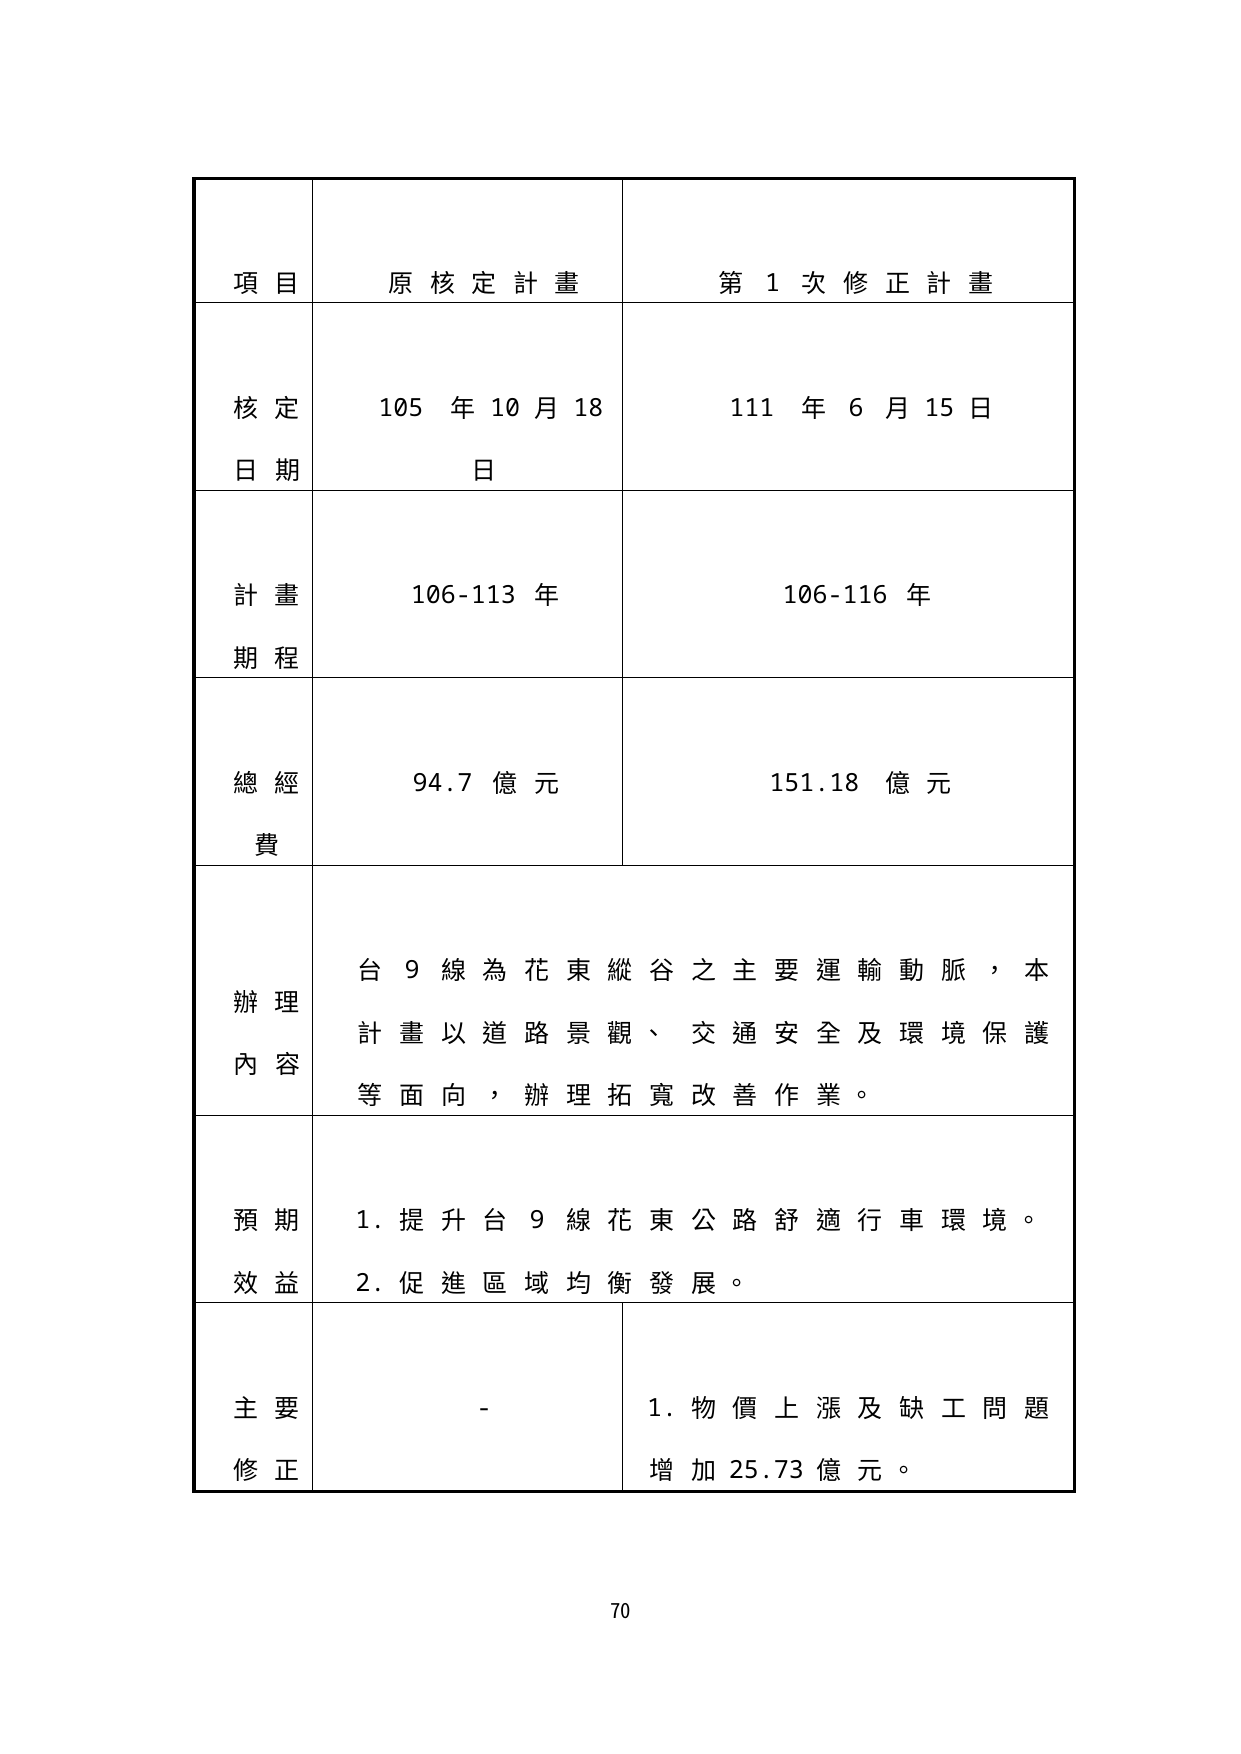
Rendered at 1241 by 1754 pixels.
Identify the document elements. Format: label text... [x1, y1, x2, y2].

table_cell 台9線為花東縱谷之主要運輸動脈，本計畫以道路景觀、交通安全及環境保護等面向，辦理拓寬改善作業。 [313, 866, 1073, 1115]
table_cell 主要修正 [196, 1303, 312, 1490]
table_cell 111年6月15日 [623, 303, 1073, 490]
table_header 項目 [196, 180, 312, 302]
table_cell 1.物價上漲及缺工問題增加25.73億元。 [623, 1303, 1073, 1490]
table_cell 總經費 [196, 678, 312, 865]
table_cell - [313, 1303, 622, 1490]
table_cell 預期效益 [196, 1116, 312, 1302]
table_cell 計畫期程 [196, 491, 312, 677]
table_cell 106-113年 [313, 491, 622, 677]
table_cell 1.提升台9線花東公路舒適行車環境。 2.促進區域均衡發展。 [313, 1116, 1073, 1302]
table_header 原核定計畫 [313, 180, 622, 302]
table_cell 106-116年 [623, 491, 1073, 677]
table_cell 105年10月18日 [313, 303, 622, 490]
table_header 第1次修正計畫 [623, 180, 1073, 302]
table_cell 辦理內容 [196, 866, 312, 1115]
table_cell 核定日期 [196, 303, 312, 490]
table_cell 151.18億元 [623, 678, 1073, 865]
table_cell 94.7億元 [313, 678, 622, 865]
